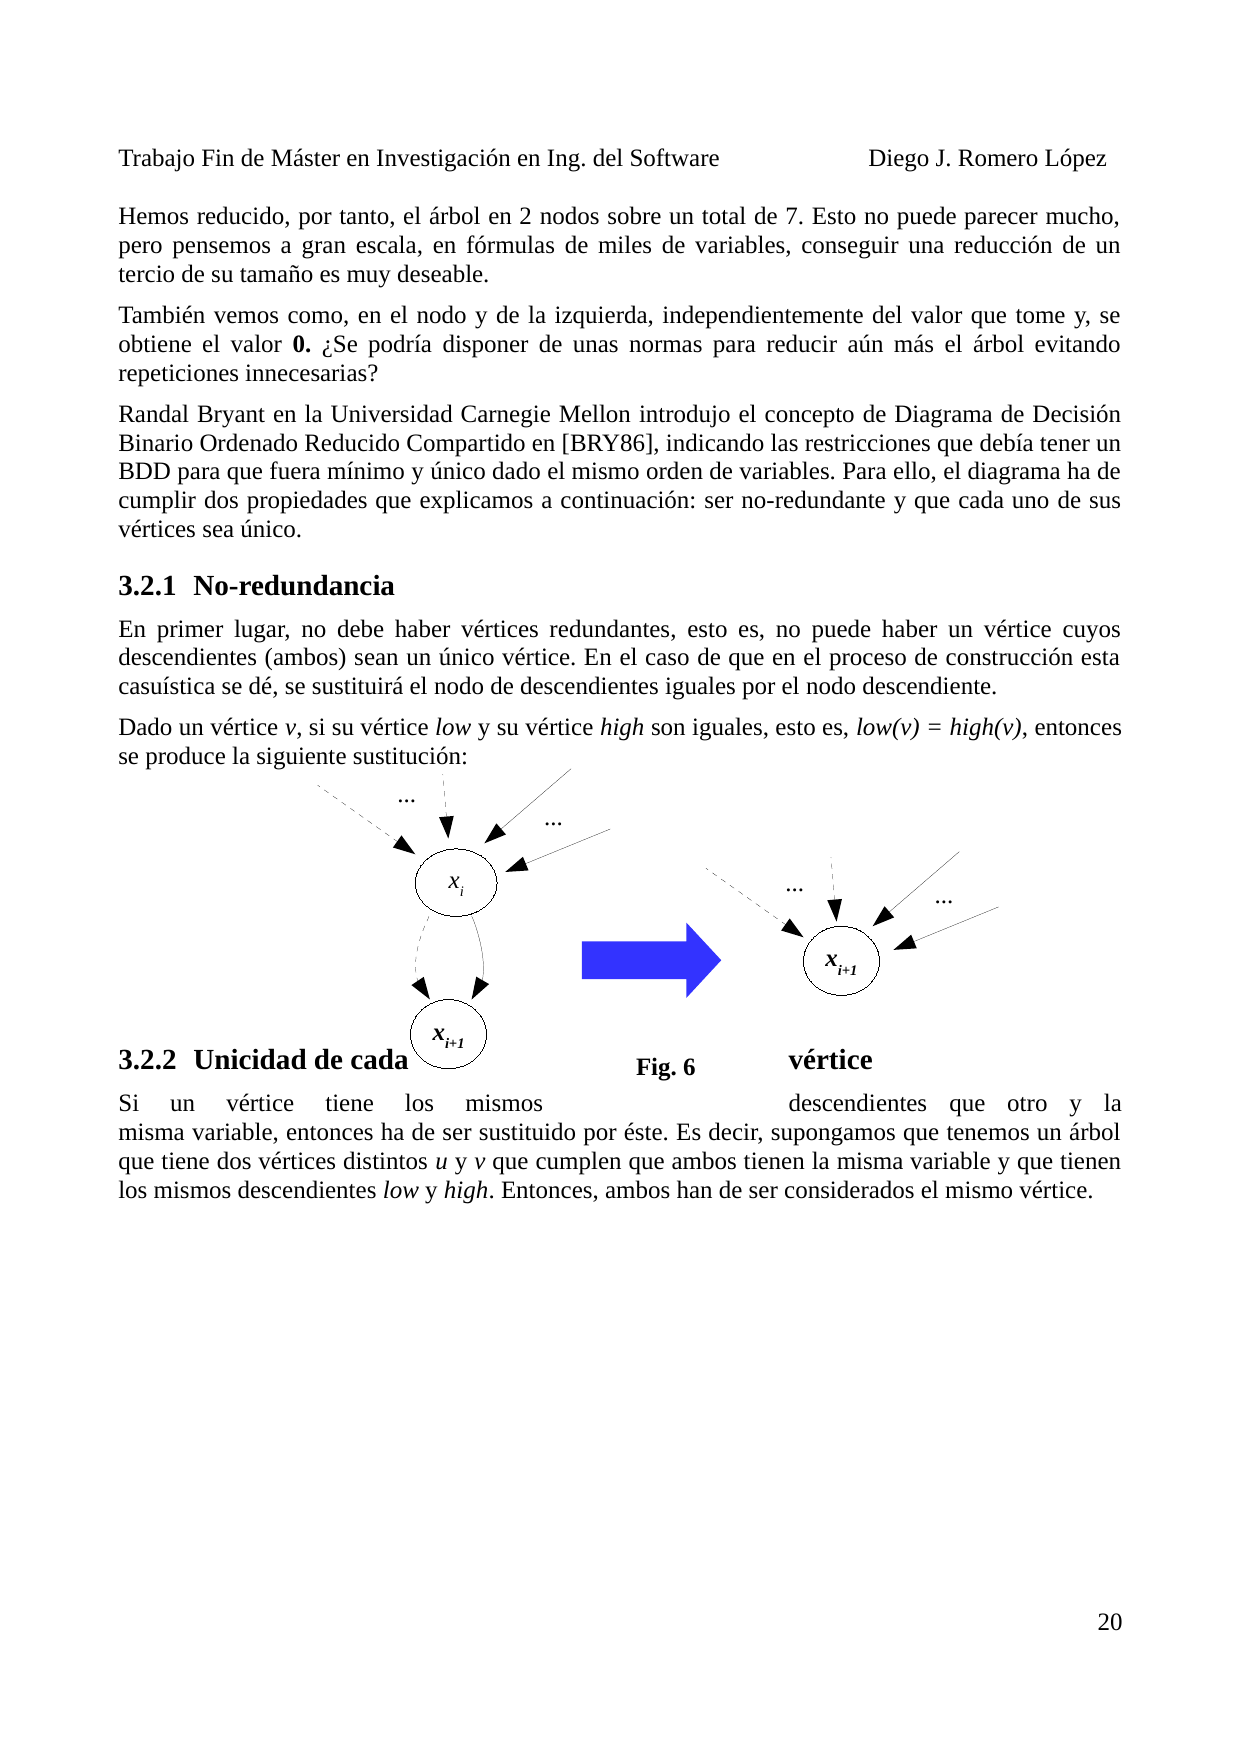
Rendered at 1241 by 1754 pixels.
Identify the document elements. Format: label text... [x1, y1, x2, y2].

subtitle No-redundancia [118, 568, 1122, 601]
subtitle Unicidad de cada vértice [118, 1042, 1122, 1076]
text También vemos como, en el nodo y de la izquierda, independientemente del valor que tome y, se obtiene el valor 0. ¿Se podría disponer de unas normas para reducir aún más el árbol evitando repeticiones innecesarias? [118, 300, 1122, 386]
text En primer lugar, no debe haber vértices redundantes, esto es, no puede haber un vértice cuyos descendientes (ambos) sean un único vértice. En el caso de que en el proceso de construcción esta casuística se dé, se sustituirá el nodo de descendientes iguales por el nodo descendiente. [118, 614, 1122, 700]
text Si un vértice tiene los mismos descendientes que otro y la misma variable, entonces ha de ser sustituido por éste. Es decir, supongamos que tenemos un árbol que tiene dos vértices distintos u y v que cumplen que ambos tienen la misma variable y que tienen los mismos descendientes low y high. Entonces, ambos han de ser considerados el mismo vértice. [118, 1088, 1122, 1203]
text Dado un vértice v, si su vértice low y su vértice high son iguales, esto es, low(v) = high(v), entonces se produce la siguiente sustitución: [118, 712, 1122, 770]
text Randal Bryant en la Universidad Carnegie Mellon introdujo el concepto de Diagrama de Decisión Binario Ordenado Reducido Compartido en [BRY86], indicando las restricciones que debía tener un BDD para que fuera mínimo y único dado el mismo orden de variables. Para ello, el diagrama ha de cumplir dos propiedades que explicamos a continuación: ser no-redundante y que cada uno de sus vértices sea único. [118, 399, 1122, 543]
text Hemos reducido, por tanto, el árbol en 2 nodos sobre un total de 7. Esto no puede parecer mucho, pero pensemos a gran escala, en fórmulas de miles de variables, conseguir una reducción de un tercio de su tamaño es muy deseable. [118, 201, 1122, 288]
